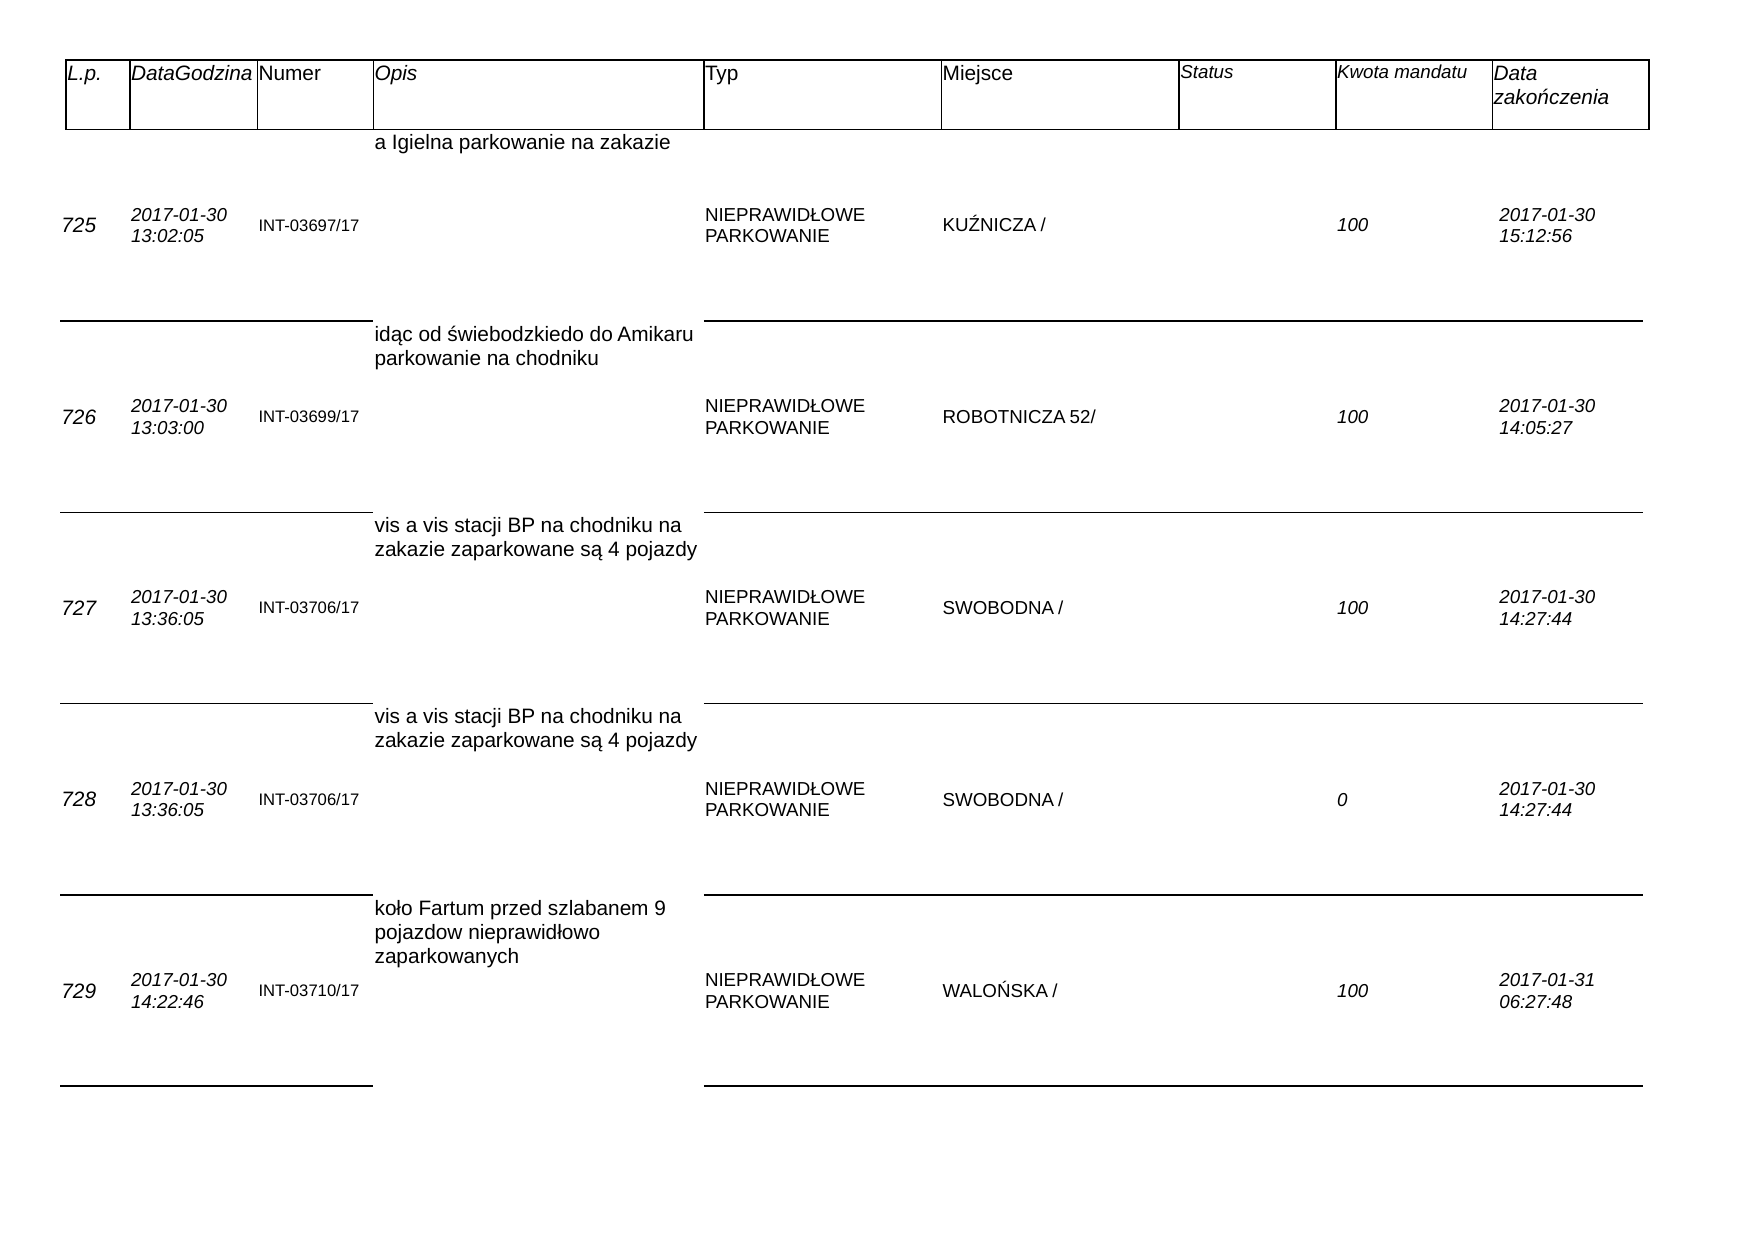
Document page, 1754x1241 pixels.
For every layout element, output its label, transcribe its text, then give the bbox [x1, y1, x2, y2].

table_cell INT-03697/17 [257, 130, 373, 320]
table_cell 2017-01-30 13:36:05 [130, 513, 257, 703]
table_cell [1643, 130, 1649, 320]
table_cell [1643, 703, 1649, 894]
table_cell NIEPRAWIDŁOWE PARKOWANIE [704, 704, 941, 894]
table_cell 2017-01-30 14:05:27 [1498, 322, 1643, 511]
table_cell 729 [60, 896, 130, 1085]
table_header Numer [258, 61, 373, 129]
table_cell 100 [1336, 896, 1498, 1085]
table_cell [1643, 320, 1649, 511]
table_cell koło Fartum przed szlabanem 9 pojazdow nieprawidłowo zaparkowanych [373, 894, 704, 1085]
table_cell vis a vis stacji BP na chodniku na zakazie zaparkowane są 4 pojazdy [373, 511, 704, 703]
table_cell idąc od świebodzkiedo do Amikaru parkowanie na chodniku [373, 320, 704, 511]
table_header Kwota mandatu [1337, 61, 1492, 129]
table_cell 2017-01-30 14:22:46 [130, 896, 257, 1085]
table_cell 2017-01-30 15:12:56 [1498, 130, 1643, 320]
table_cell 100 [1336, 130, 1498, 320]
table_cell [1179, 896, 1336, 1085]
table_cell 100 [1336, 322, 1498, 511]
table_cell a Igielna parkowanie na zakazie [373, 130, 704, 320]
table_header Status [1180, 61, 1335, 129]
table_header Opis [374, 61, 703, 129]
table_cell 728 [60, 704, 130, 894]
table_cell NIEPRAWIDŁOWE PARKOWANIE [704, 513, 941, 703]
table_cell 726 [60, 322, 130, 511]
table_cell WALOŃSKA / [941, 896, 1179, 1085]
table_cell 2017-01-30 13:02:05 [130, 130, 257, 320]
table_header Typ [705, 61, 941, 129]
table_cell NIEPRAWIDŁOWE PARKOWANIE [704, 130, 941, 320]
table_cell SWOBODNA / [941, 704, 1179, 894]
table_cell 727 [60, 513, 130, 703]
table_cell 2017-01-30 13:03:00 [130, 322, 257, 511]
table_cell NIEPRAWIDŁOWE PARKOWANIE [704, 322, 941, 511]
table_cell 0 [1336, 704, 1498, 894]
table_cell 100 [1336, 513, 1498, 703]
table_cell vis a vis stacji BP na chodniku na zakazie zaparkowane są 4 pojazdy [373, 703, 704, 894]
table_cell 2017-01-30 13:36:05 [130, 704, 257, 894]
table_header [60, 59, 65, 129]
table_cell [1179, 322, 1336, 511]
table_cell INT-03699/17 [257, 322, 373, 511]
table_header L.p. [67, 61, 129, 129]
table_cell 2017-01-30 14:27:44 [1498, 513, 1643, 703]
table_header Miejsce [942, 61, 1178, 129]
table_cell [1179, 704, 1336, 894]
table_header Data zakończenia [1493, 61, 1648, 129]
table_cell [1643, 511, 1649, 703]
table_cell SWOBODNA / [941, 513, 1179, 703]
table_cell INT-03710/17 [257, 896, 373, 1085]
table_cell 2017-01-30 14:27:44 [1498, 704, 1643, 894]
table_cell [1179, 130, 1336, 320]
table_cell KUŹNICZA / [941, 130, 1179, 320]
table_cell ROBOTNICZA 52/ [941, 322, 1179, 511]
table_cell 2017-01-31 06:27:48 [1498, 896, 1643, 1085]
table_cell 725 [60, 129, 130, 320]
table_cell INT-03706/17 [257, 513, 373, 703]
table_cell INT-03706/17 [257, 704, 373, 894]
table_cell [1643, 894, 1649, 1085]
table_header DataGodzina [131, 61, 257, 129]
table_cell [1179, 513, 1336, 703]
table_cell NIEPRAWIDŁOWE PARKOWANIE [704, 896, 941, 1085]
